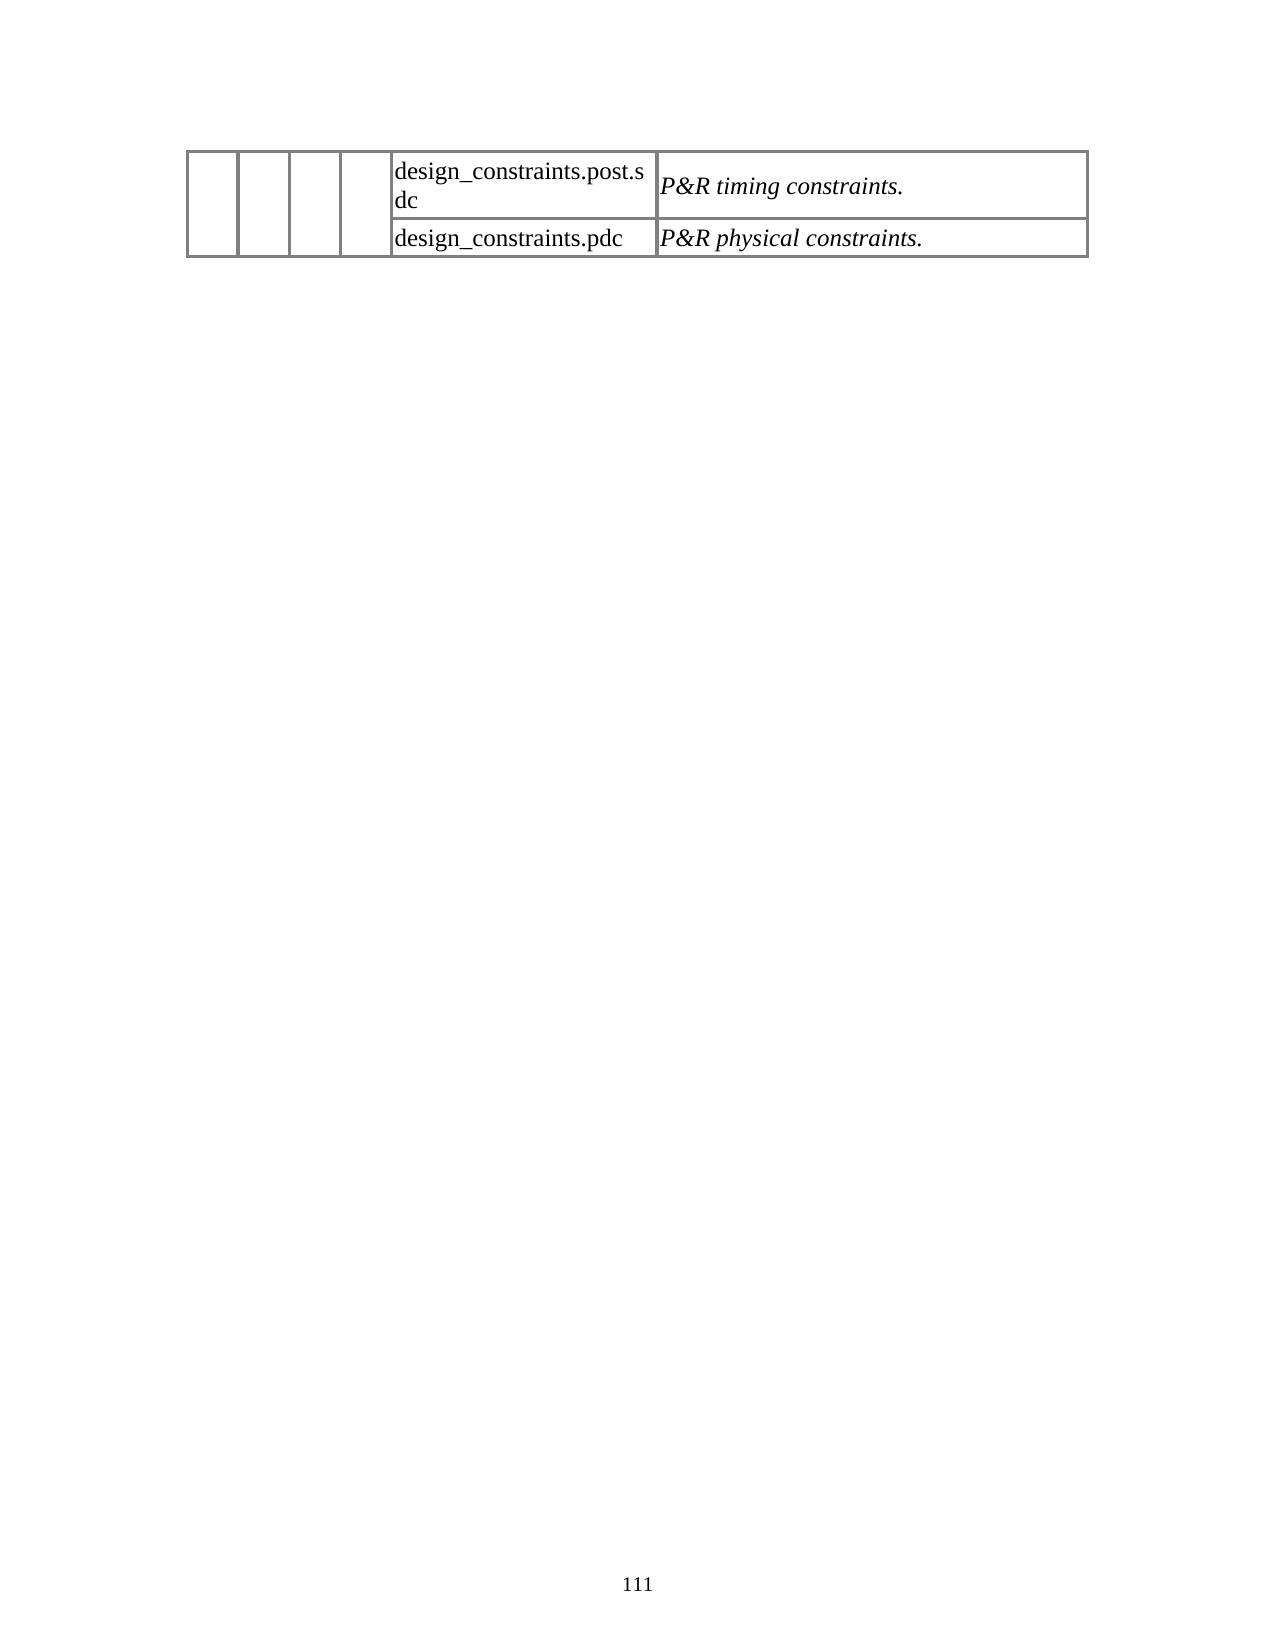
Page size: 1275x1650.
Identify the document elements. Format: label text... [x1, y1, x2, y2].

table_cell P&R physical constraints. [659, 220, 1086, 255]
table_cell design_constraints.post.sdc [393, 153, 655, 217]
table_cell [291, 153, 339, 255]
table_cell [342, 153, 390, 255]
table_cell design_constraints.pdc [393, 220, 655, 255]
table_cell [189, 153, 236, 255]
table_cell [240, 153, 288, 255]
table_cell P&R timing constraints. [659, 153, 1086, 217]
